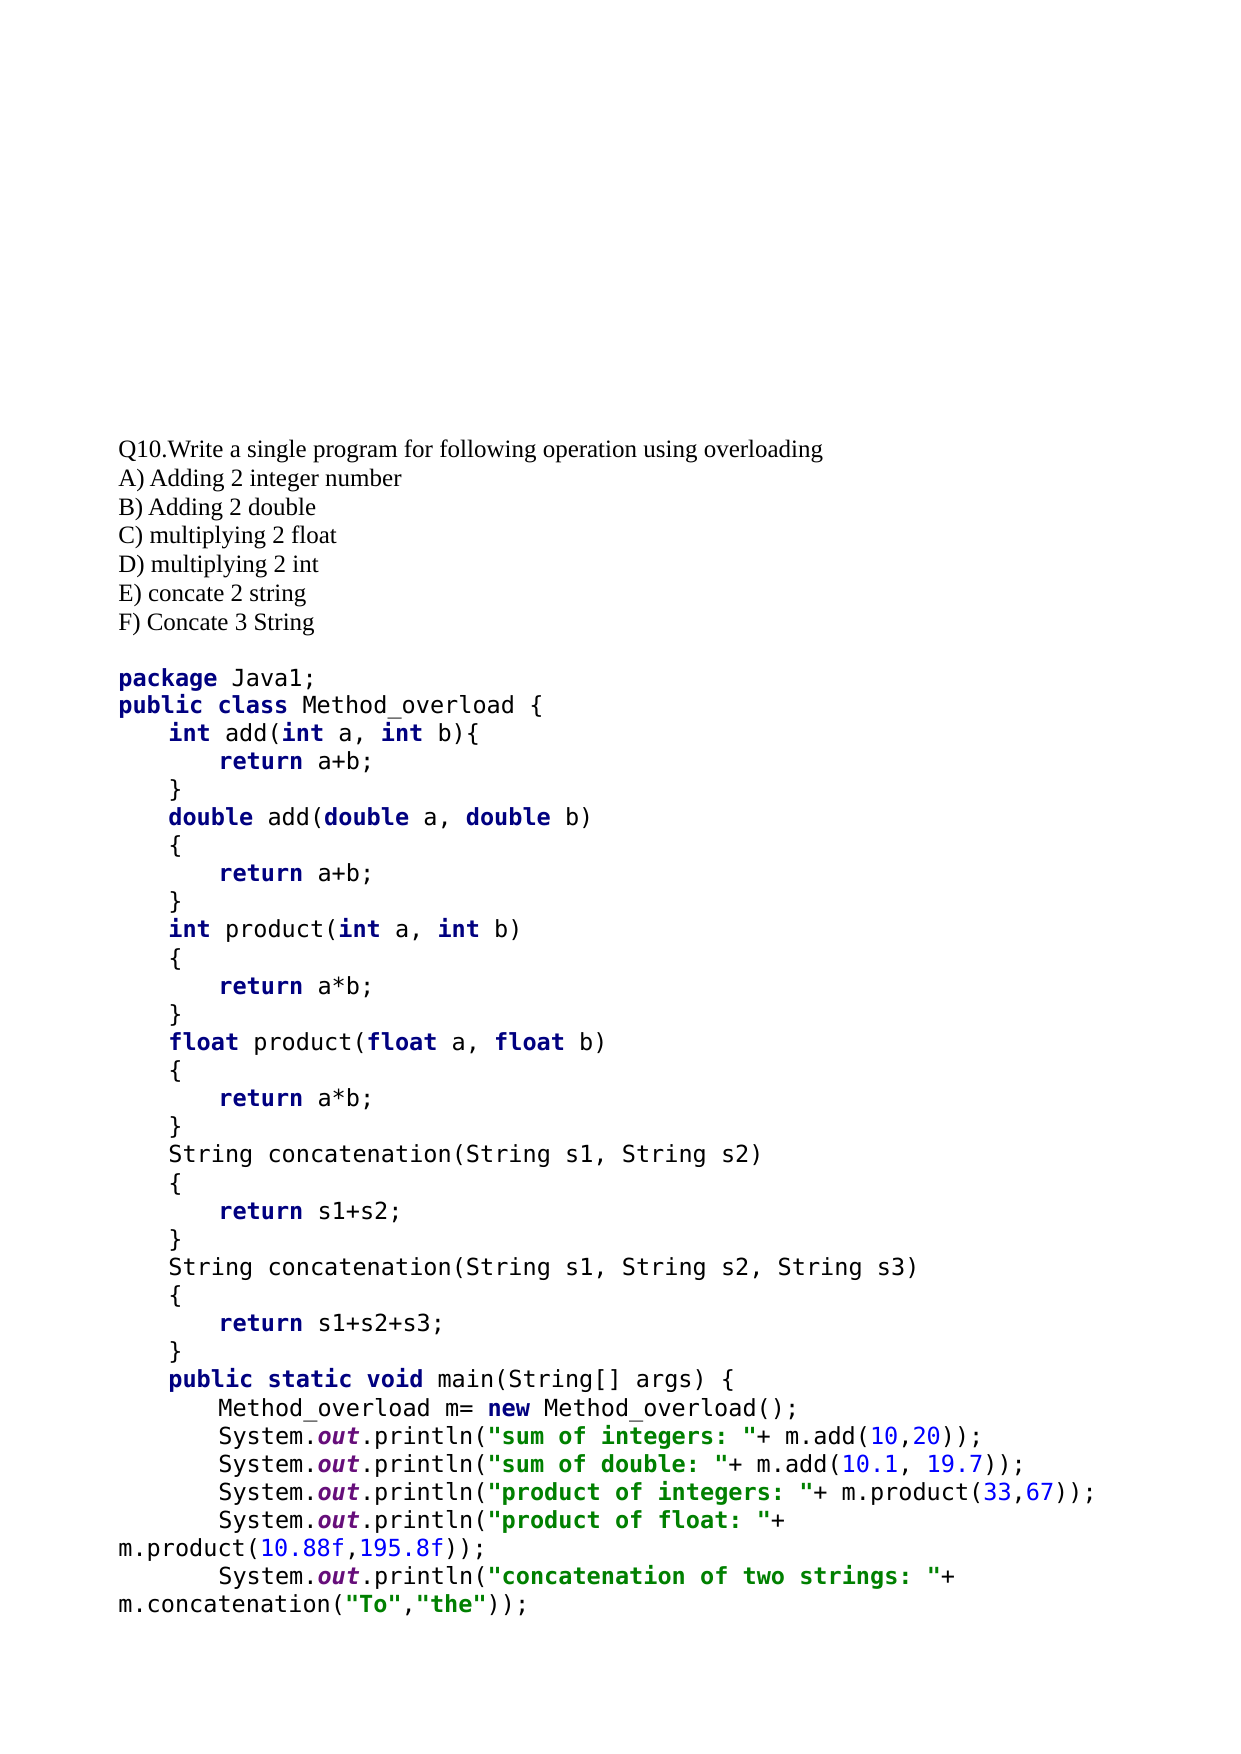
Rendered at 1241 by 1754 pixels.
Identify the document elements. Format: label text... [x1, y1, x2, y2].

text return a+b; [118, 860, 1122, 888]
text public static void main(String[] args) { [118, 1366, 1122, 1394]
text int add(int a, int b){ [118, 719, 1122, 747]
text { [118, 944, 1122, 972]
text System.out.println("sum of integers: "+ m.add(10,20)); [118, 1422, 1122, 1450]
text return s1+s2; [118, 1197, 1122, 1225]
text Q10.Write a single program for following operation using overloading A) Adding 2 integer number B) Adding 2 double C) multiplying 2 float D) multiplying 2 int E) concate 2 string F) Concate 3 String [118, 434, 1122, 636]
text String concatenation(String s1, String s2, String s3) [118, 1253, 1122, 1282]
text String concatenation(String s1, String s2) [118, 1141, 1122, 1169]
text public class Method_overload { [118, 692, 1122, 719]
text System.out.println("sum of double: "+ m.add(10.1, 19.7)); [118, 1450, 1122, 1478]
text Method_overload m= new Method_overload(); [118, 1394, 1122, 1422]
text { [118, 1057, 1122, 1085]
text return a+b; [118, 747, 1122, 775]
text { [118, 1169, 1122, 1197]
text return a*b; [118, 1085, 1122, 1113]
text return s1+s2+s3; [118, 1310, 1122, 1338]
text } [118, 775, 1122, 803]
text } [118, 1000, 1122, 1028]
text return a*b; [118, 972, 1122, 1000]
text float product(float a, float b) [118, 1028, 1122, 1057]
text package Java1; [118, 664, 1122, 692]
text { [118, 1282, 1122, 1310]
text } [118, 1338, 1122, 1366]
text double add(double a, double b) [118, 803, 1122, 832]
text int product(int a, int b) [118, 916, 1122, 944]
text } [118, 1225, 1122, 1253]
text } [118, 1113, 1122, 1141]
text { [118, 832, 1122, 860]
text } [118, 888, 1122, 916]
text System.out.println("product of float: "+ m.product(10.88f,195.8f)); [118, 1507, 1122, 1562]
text System.out.println("product of integers: "+ m.product(33,67)); [118, 1478, 1122, 1507]
text System.out.println("concatenation of two strings: "+ m.concatenation("To","the")); [118, 1562, 1122, 1618]
